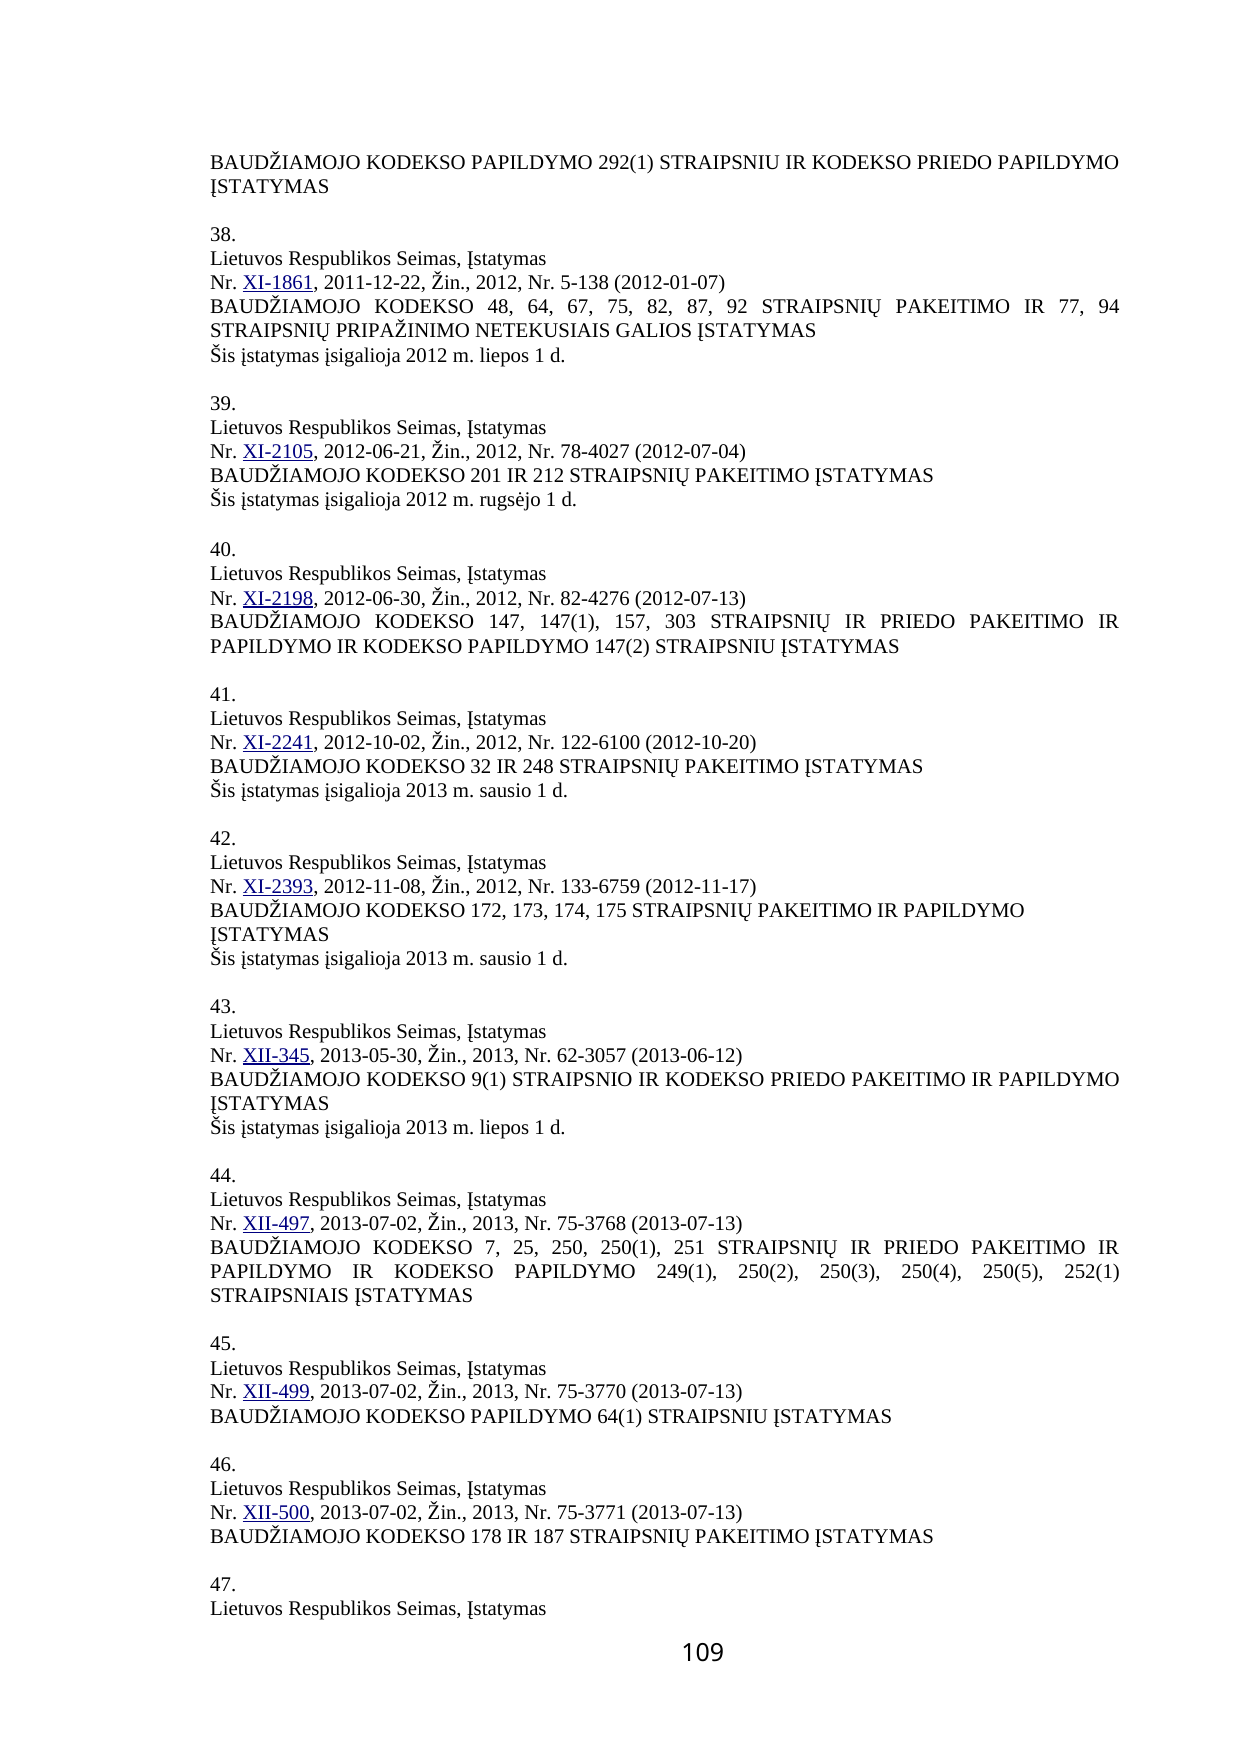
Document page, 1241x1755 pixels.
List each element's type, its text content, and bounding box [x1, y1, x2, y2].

text Lietuvos Respublikos Seimas, Įstatymas [210, 706, 1120, 730]
text 43. [210, 994, 1120, 1018]
text Lietuvos Respublikos Seimas, Įstatymas [210, 246, 1120, 270]
text Lietuvos Respublikos Seimas, Įstatymas [210, 1018, 1120, 1043]
text BAUDŽIAMOJO KODEKSO 48, 64, 67, 75, 82, 87, 92 STRAIPSNIŲ PAKEITIMO IR 77, 94 STRAIPSNIŲ PRIPAŽINIMO NETEKUSIAIS GALIOS ĮSTATYMAS [210, 294, 1120, 342]
text 40. [210, 537, 1120, 561]
text Lietuvos Respublikos Seimas, Įstatymas [210, 1355, 1120, 1379]
text Nr. XI-2241, 2012-10-02, Žin., 2012, Nr. 122-6100 (2012-10-20) [210, 730, 1120, 754]
text 45. [210, 1331, 1120, 1355]
text Nr. XI-1861, 2011-12-22, Žin., 2012, Nr. 5-138 (2012-01-07) [210, 270, 1120, 294]
text Lietuvos Respublikos Seimas, Įstatymas [210, 415, 1120, 439]
text BAUDŽIAMOJO KODEKSO 172, 173, 174, 175 STRAIPSNIŲ PAKEITIMO IR PAPILDYMO ĮSTATYMAS [210, 898, 1120, 946]
text 38. [210, 222, 1120, 246]
text Lietuvos Respublikos Seimas, Įstatymas [210, 1476, 1120, 1500]
text Nr. XI-2393, 2012-11-08, Žin., 2012, Nr. 133-6759 (2012-11-17) [210, 874, 1120, 898]
text Nr. XII-499, 2013-07-02, Žin., 2013, Nr. 75-3770 (2013-07-13) [210, 1379, 1120, 1403]
text 47. [210, 1572, 1120, 1596]
text Šis įstatymas įsigalioja 2013 m. sausio 1 d. [210, 946, 1120, 970]
text 42. [210, 826, 1120, 850]
text BAUDŽIAMOJO KODEKSO PAPILDYMO 64(1) STRAIPSNIU ĮSTATYMAS [210, 1403, 1120, 1428]
text BAUDŽIAMOJO KODEKSO 147, 147(1), 157, 303 STRAIPSNIŲ IR PRIEDO PAKEITIMO IR PAPILDYMO IR KODEKSO PAPILDYMO 147(2) STRAIPSNIU ĮSTATYMAS [210, 609, 1120, 658]
text Nr. XI-2198, 2012-06-30, Žin., 2012, Nr. 82-4276 (2012-07-13) [210, 585, 1120, 609]
text Nr. XII-500, 2013-07-02, Žin., 2013, Nr. 75-3771 (2013-07-13) [210, 1500, 1120, 1524]
text BAUDŽIAMOJO KODEKSO 7, 25, 250, 250(1), 251 STRAIPSNIŲ IR PRIEDO PAKEITIMO IR PAPILDYMO IR KODEKSO PAPILDYMO 249(1), 250(2), 250(3), 250(4), 250(5), 252(1) STRAIPSNIAIS ĮSTATYMAS [210, 1235, 1120, 1307]
text 41. [210, 682, 1120, 706]
text BAUDŽIAMOJO KODEKSO 9(1) STRAIPSNIO IR KODEKSO PRIEDO PAKEITIMO IR PAPILDYMO ĮSTATYMAS [210, 1067, 1120, 1115]
text 46. [210, 1452, 1120, 1476]
text Lietuvos Respublikos Seimas, Įstatymas [210, 1596, 1120, 1620]
text Nr. XII-345, 2013-05-30, Žin., 2013, Nr. 62-3057 (2013-06-12) [210, 1043, 1120, 1067]
text BAUDŽIAMOJO KODEKSO 201 IR 212 STRAIPSNIŲ PAKEITIMO ĮSTATYMAS [210, 463, 1120, 487]
text BAUDŽIAMOJO KODEKSO PAPILDYMO 292(1) STRAIPSNIU IR KODEKSO PRIEDO PAPILDYMO ĮSTATYMAS [210, 150, 1120, 198]
text Nr. XII-497, 2013-07-02, Žin., 2013, Nr. 75-3768 (2013-07-13) [210, 1211, 1120, 1235]
text Šis įstatymas įsigalioja 2013 m. liepos 1 d. [210, 1115, 1120, 1139]
text Lietuvos Respublikos Seimas, Įstatymas [210, 850, 1120, 874]
text 39. [210, 391, 1120, 415]
text Lietuvos Respublikos Seimas, Įstatymas [210, 1187, 1120, 1211]
text Šis įstatymas įsigalioja 2012 m. rugsėjo 1 d. [210, 487, 1120, 511]
text Šis įstatymas įsigalioja 2012 m. liepos 1 d. [210, 342, 1120, 367]
text Lietuvos Respublikos Seimas, Įstatymas [210, 561, 1120, 585]
text Nr. XI-2105, 2012-06-21, Žin., 2012, Nr. 78-4027 (2012-07-04) [210, 439, 1120, 463]
text 44. [210, 1163, 1120, 1187]
text BAUDŽIAMOJO KODEKSO 178 IR 187 STRAIPSNIŲ PAKEITIMO ĮSTATYMAS [210, 1524, 1120, 1548]
text Šis įstatymas įsigalioja 2013 m. sausio 1 d. [210, 778, 1120, 802]
text BAUDŽIAMOJO KODEKSO 32 IR 248 STRAIPSNIŲ PAKEITIMO ĮSTATYMAS [210, 754, 1120, 778]
